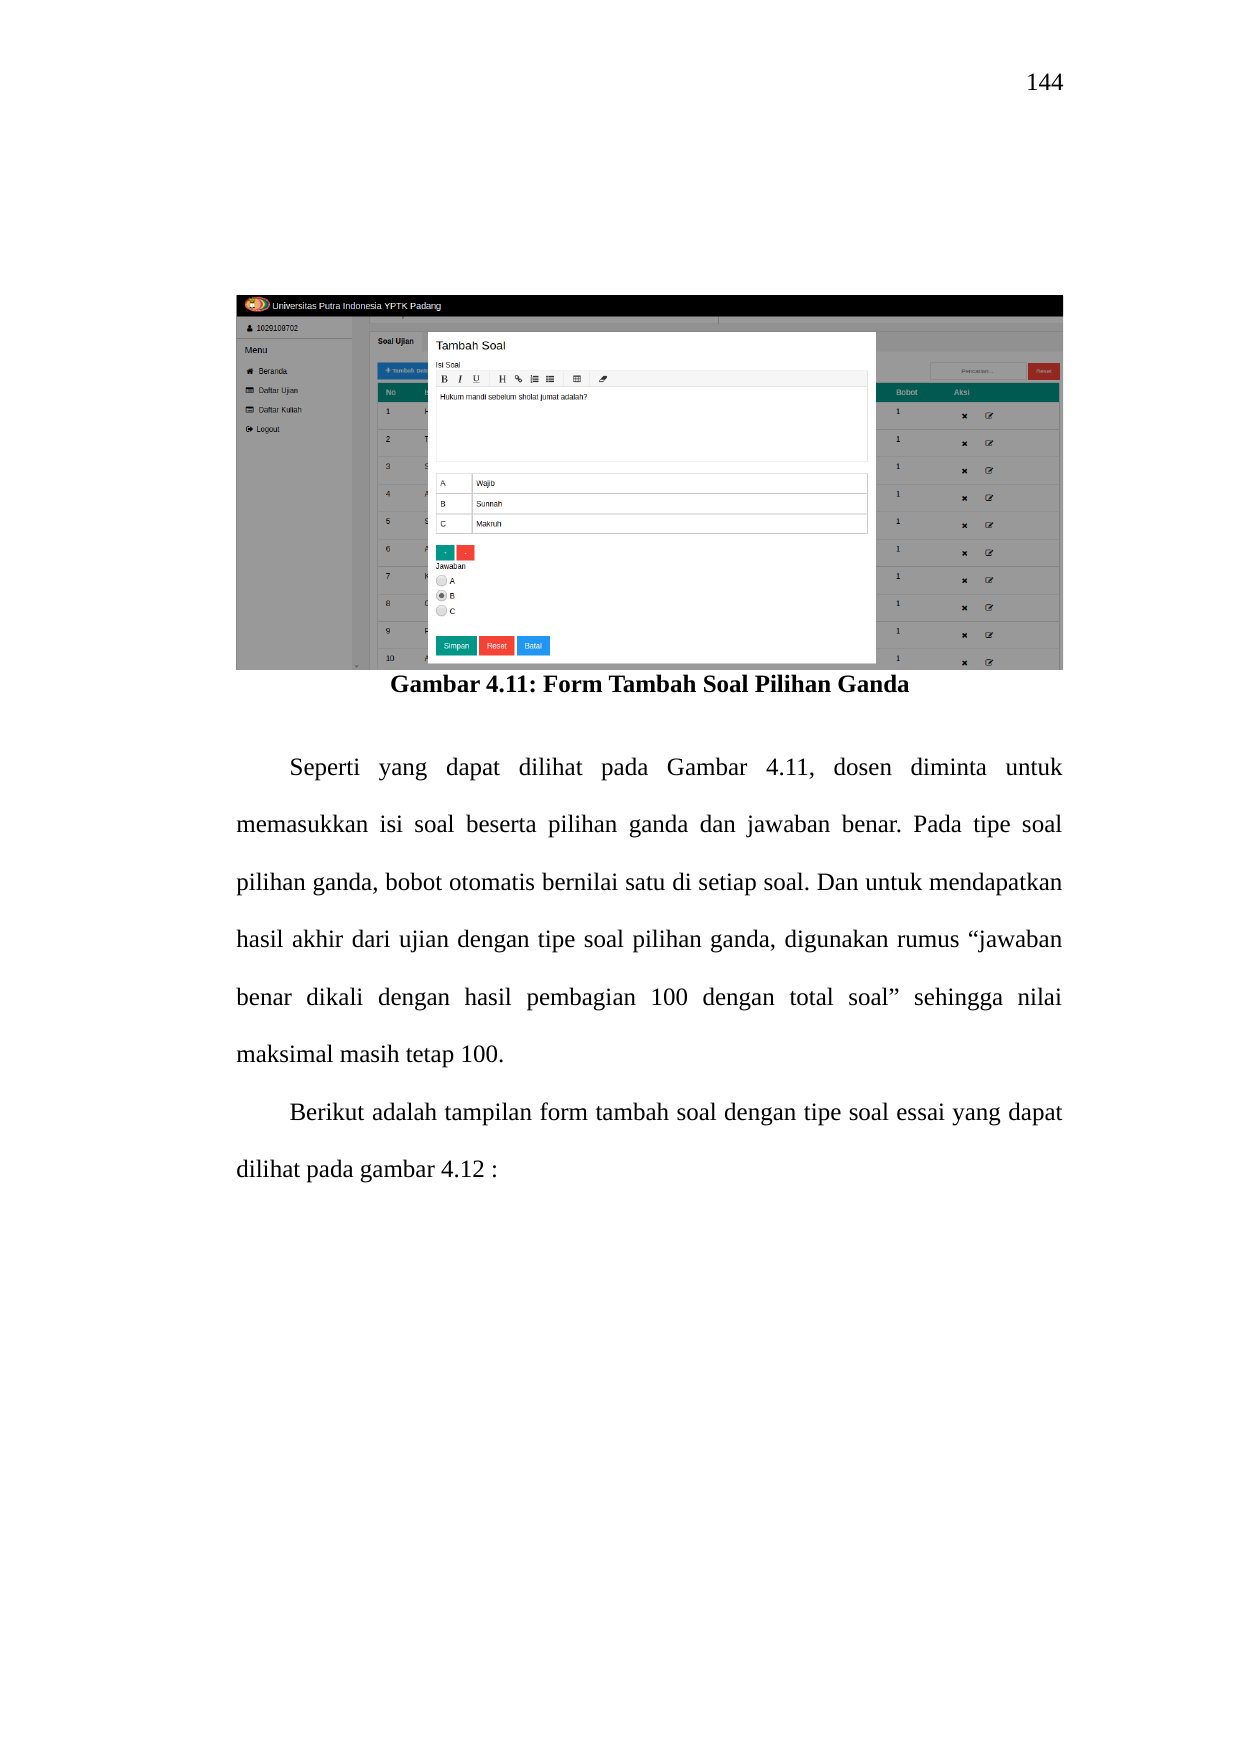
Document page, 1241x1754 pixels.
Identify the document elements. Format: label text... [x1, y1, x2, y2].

text Berikut adalah tampilan form tambah soal dengan tipe soal essai yang dapat dilihat pada gambar 4.12 : [236, 1097, 1063, 1183]
text Gambar 4.11: Form Tambah Soal Pilihan Ganda [236, 670, 1063, 698]
text Seperti yang dapat dilihat pada Gambar 4.11, dosen diminta untuk memasukkan isi soal beserta pilihan ganda dan jawaban benar. Pada tipe soal pilihan ganda, bobot otomatis bernilai satu di setiap soal. Dan untuk mendapatkan hasil akhir dari ujian dengan tipe soal pilihan ganda, digunakan rumus “jawaban benar dikali dengan hasil pembagian 100 dengan total soal” sehingga nilai maksimal masih tetap 100. [236, 752, 1063, 1068]
picture [236, 295, 1064, 670]
